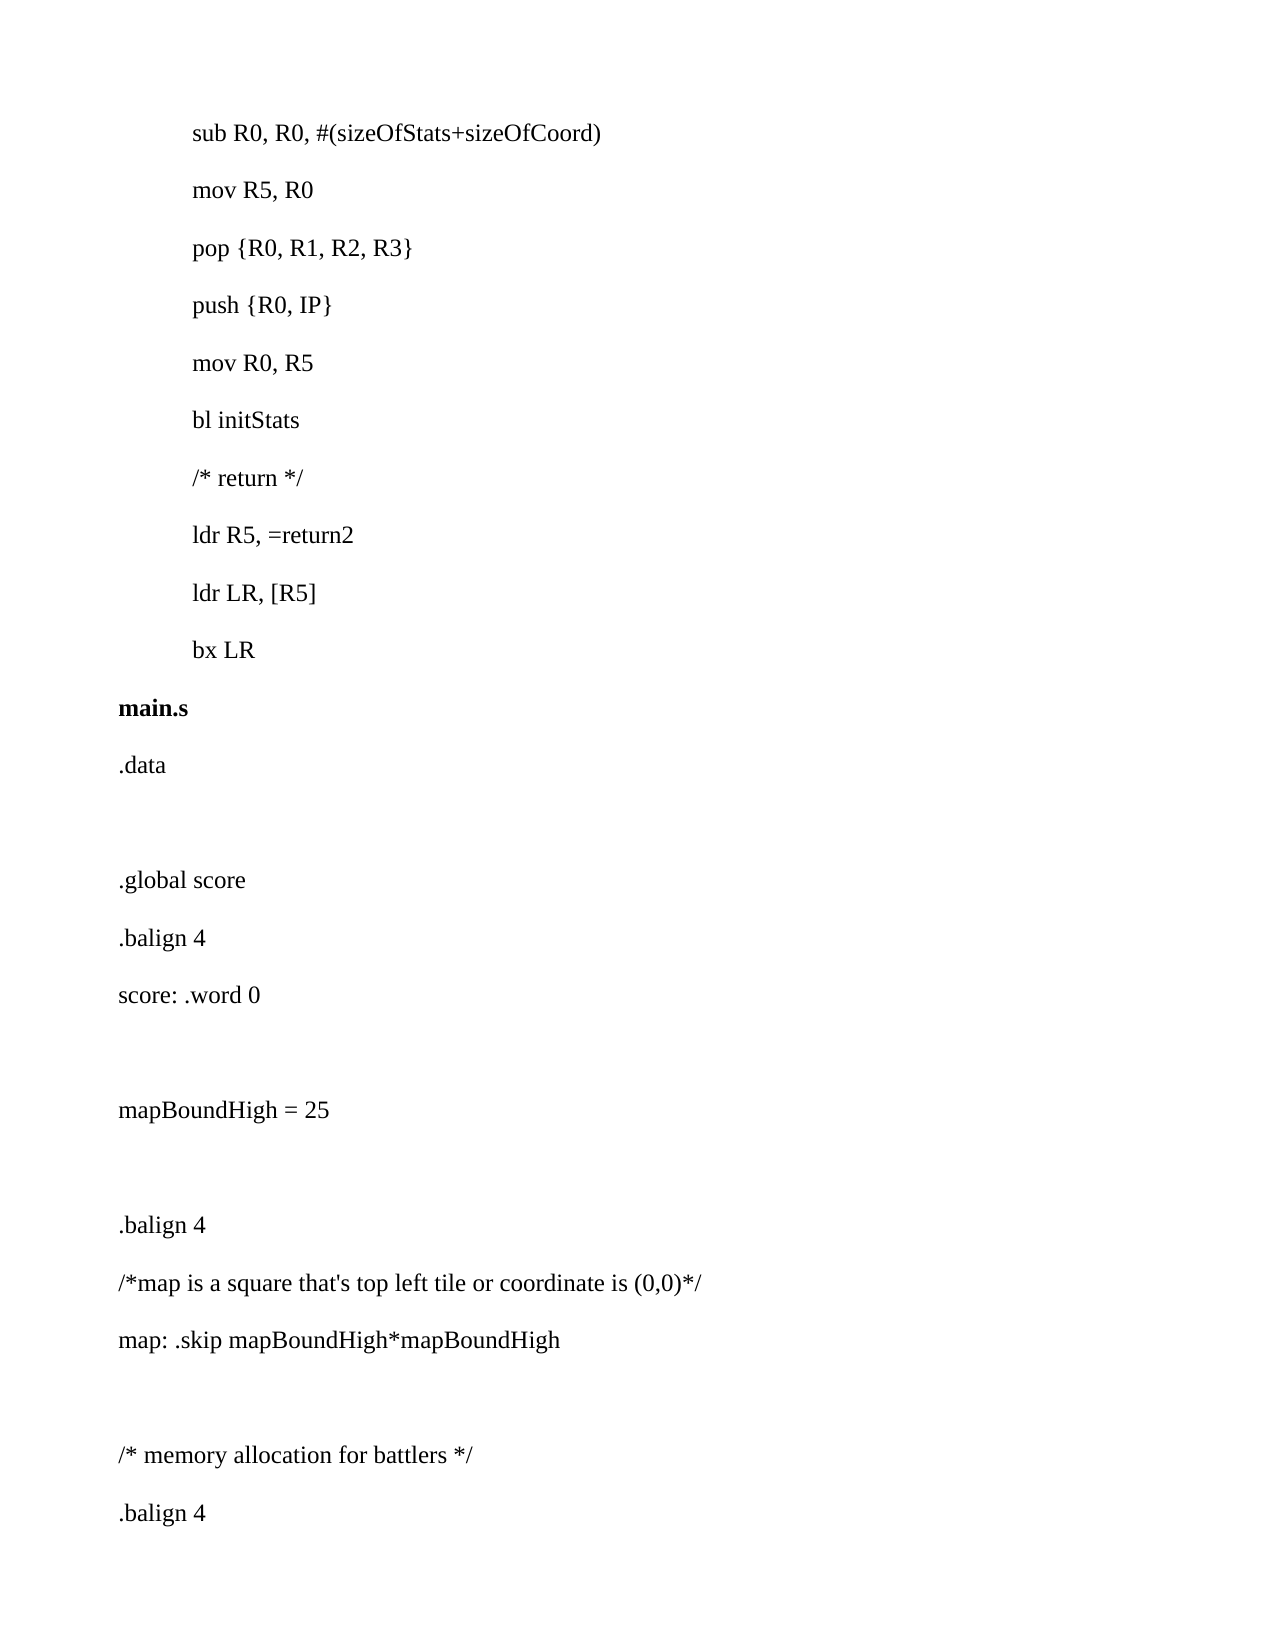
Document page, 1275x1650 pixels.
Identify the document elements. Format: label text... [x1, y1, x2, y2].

text push {R0, IP} [118, 291, 1157, 319]
text bl initStats [118, 406, 1157, 434]
text ldr R5, =return2 [118, 521, 1157, 549]
text sub R0, R0, #(sizeOfStats+sizeOfCoord) [118, 118, 1157, 147]
text /* return */ [118, 463, 1157, 492]
text mov R0, R5 [118, 348, 1157, 377]
text score: .word 0 [118, 981, 1157, 1009]
text .balign 4 [118, 1498, 1157, 1527]
text ldr LR, [R5] [118, 578, 1157, 607]
text map: .skip mapBoundHigh*mapBoundHigh [118, 1326, 1157, 1354]
text .global score [118, 866, 1157, 894]
text bx LR [118, 636, 1157, 664]
text mov R5, R0 [118, 176, 1157, 204]
text .balign 4 [118, 1211, 1157, 1239]
text /* memory allocation for battlers */ [118, 1441, 1157, 1469]
text main.s [118, 693, 1157, 722]
text mapBoundHigh = 25 [118, 1096, 1157, 1124]
text pop {R0, R1, R2, R3} [118, 233, 1157, 262]
text .balign 4 [118, 923, 1157, 952]
text .data [118, 751, 1157, 779]
text /*map is a square that's top left tile or coordinate is (0,0)*/ [118, 1268, 1157, 1297]
